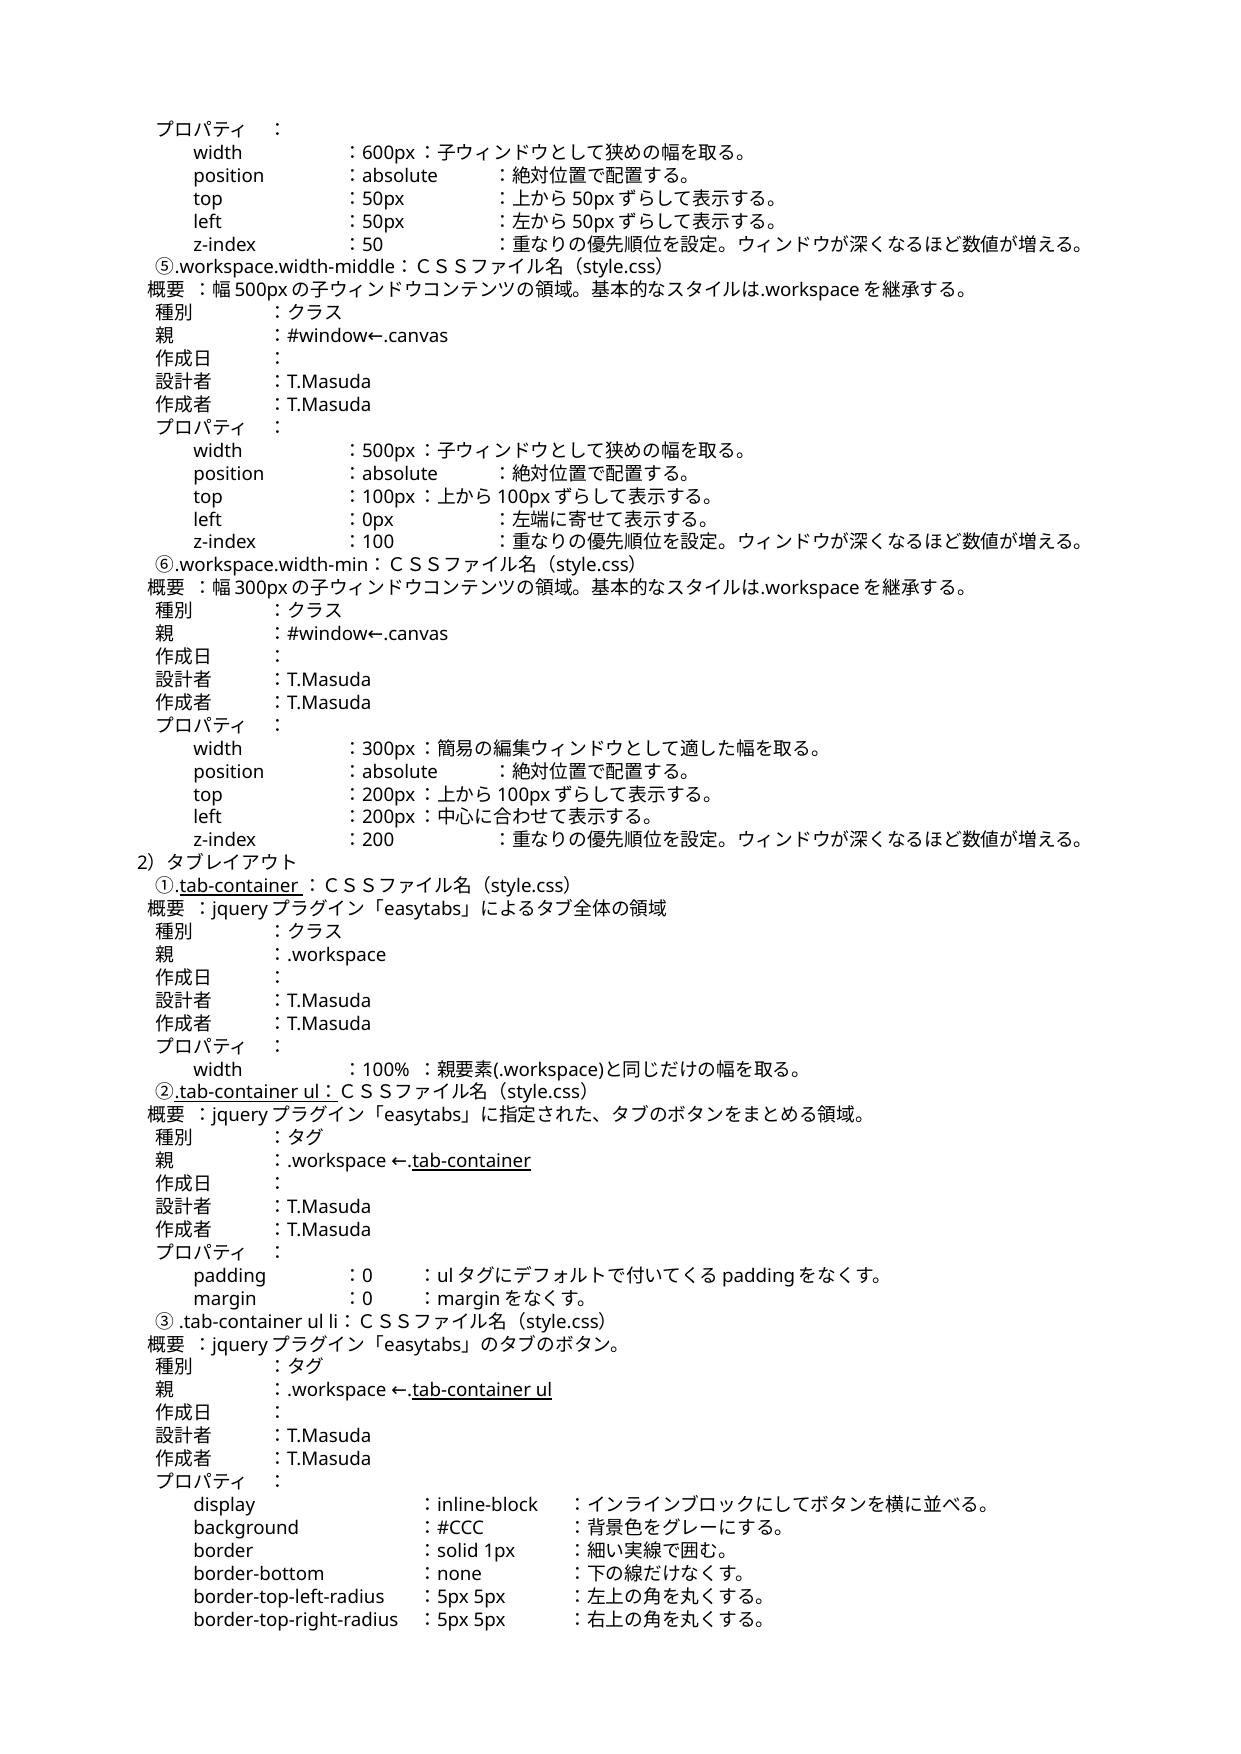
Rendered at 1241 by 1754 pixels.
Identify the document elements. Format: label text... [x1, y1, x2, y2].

text 作成日 ： [118, 1401, 1122, 1424]
text 作成者 ：T.Masuda [118, 691, 1122, 714]
text 親 ：.workspace ←.tab-container ul [118, 1378, 1122, 1401]
text 設計者 ：T.Masuda [118, 668, 1122, 691]
text 種別 ：クラス [118, 599, 1122, 622]
text 作成者 ：T.Masuda [118, 393, 1122, 416]
text 種別 ：タグ [118, 1126, 1122, 1149]
text 作成日 ： [118, 347, 1122, 370]
text プロパティ ： [118, 118, 1122, 141]
text 親 ：#window←.canvas [118, 324, 1122, 347]
text 設計者 ：T.Masuda [118, 370, 1122, 393]
text 概要 ：jqueryプラグイン「easytabs」によるタブ全体の領域 [118, 897, 1122, 920]
text border-bottom ：none ：下の線だけなくす。 [118, 1562, 1122, 1585]
text top ：50px ：上から50pxずらして表示する。 [118, 187, 1122, 210]
text 作成者 ：T.Masuda [118, 1012, 1122, 1035]
text 2）タブレイアウト [118, 851, 1122, 874]
text border-top-right-radius ：5px 5px ：右上の角を丸くする。 [118, 1608, 1122, 1631]
text position ：absolute ：絶対位置で配置する。 [118, 462, 1122, 485]
text display ：inline-block ：インラインブロックにしてボタンを横に並べる。 [118, 1493, 1122, 1516]
text 親 ：#window←.canvas [118, 622, 1122, 645]
text 作成者 ：T.Masuda [118, 1447, 1122, 1470]
text 作成日 ： [118, 1172, 1122, 1195]
text 設計者 ：T.Masuda [118, 1424, 1122, 1447]
text top ：100px ：上から100pxずらして表示する。 [118, 485, 1122, 508]
text プロパティ ： [118, 1470, 1122, 1493]
text プロパティ ： [118, 1035, 1122, 1058]
text left ：200px ：中心に合わせて表示する。 [118, 806, 1122, 828]
text width ：100% ：親要素(.workspace)と同じだけの幅を取る。 [118, 1058, 1122, 1081]
text 設計者 ：T.Masuda [118, 989, 1122, 1012]
text ③ .tab-container ul li：ＣＳＳファイル名（style.css） [118, 1310, 1122, 1333]
text ①.tab-container ：ＣＳＳファイル名（style.css） [118, 874, 1122, 897]
text プロパティ ： [118, 714, 1122, 737]
text margin ：0 ：marginをなくす。 [118, 1287, 1122, 1310]
text background ：#CCC ：背景色をグレーにする。 [118, 1516, 1122, 1539]
text left ：0px ：左端に寄せて表示する。 [118, 508, 1122, 531]
text 概要 ：jqueryプラグイン「easytabs」のタブのボタン。 [118, 1333, 1122, 1356]
text width ：600px ：子ウィンドウとして狭めの幅を取る。 [118, 141, 1122, 164]
text 設計者 ：T.Masuda [118, 1195, 1122, 1218]
text プロパティ ： [118, 416, 1122, 439]
text top ：200px ：上から100pxずらして表示する。 [118, 783, 1122, 806]
text padding ：0 ：ulタグにデフォルトで付いてくるpaddingをなくす。 [118, 1264, 1122, 1287]
text 概要 ：jqueryプラグイン「easytabs」に指定された、タブのボタンをまとめる領域。 [118, 1103, 1122, 1126]
text 親 ：.workspace ←.tab-container [118, 1149, 1122, 1172]
text ⑥.workspace.width-min：ＣＳＳファイル名（style.css） [118, 553, 1122, 576]
text ⑤.workspace.width-middle：ＣＳＳファイル名（style.css） [118, 256, 1122, 278]
text 概要 ：幅300pxの子ウィンドウコンテンツの領域。基本的なスタイルは.workspaceを継承する。 [118, 576, 1122, 599]
text プロパティ ： [118, 1241, 1122, 1264]
text 種別 ：タグ [118, 1356, 1122, 1378]
text 概要 ：幅500pxの子ウィンドウコンテンツの領域。基本的なスタイルは.workspaceを継承する。 [118, 278, 1122, 301]
text 作成日 ： [118, 966, 1122, 989]
text position ：absolute ：絶対位置で配置する。 [118, 760, 1122, 783]
text border-top-left-radius ：5px 5px ：左上の角を丸くする。 [118, 1585, 1122, 1608]
text border ：solid 1px ：細い実線で囲む。 [118, 1539, 1122, 1562]
text 作成者 ：T.Masuda [118, 1218, 1122, 1241]
text z-index ：200 ：重なりの優先順位を設定。ウィンドウが深くなるほど数値が増える。 [118, 828, 1122, 851]
text 種別 ：クラス [118, 920, 1122, 943]
text position ：absolute ：絶対位置で配置する。 [118, 164, 1122, 187]
text ②.tab-container ul：ＣＳＳファイル名（style.css） [118, 1081, 1122, 1103]
text 親 ：.workspace [118, 943, 1122, 966]
text 作成日 ： [118, 645, 1122, 668]
text left ：50px ：左から50pxずらして表示する。 [118, 210, 1122, 233]
text z-index ：100 ：重なりの優先順位を設定。ウィンドウが深くなるほど数値が増える。 [118, 531, 1122, 553]
text z-index ：50 ：重なりの優先順位を設定。ウィンドウが深くなるほど数値が増える。 [118, 233, 1122, 256]
text width ：300px ：簡易の編集ウィンドウとして適した幅を取る。 [118, 737, 1122, 760]
text 種別 ：クラス [118, 301, 1122, 324]
text width ：500px ：子ウィンドウとして狭めの幅を取る。 [118, 439, 1122, 462]
